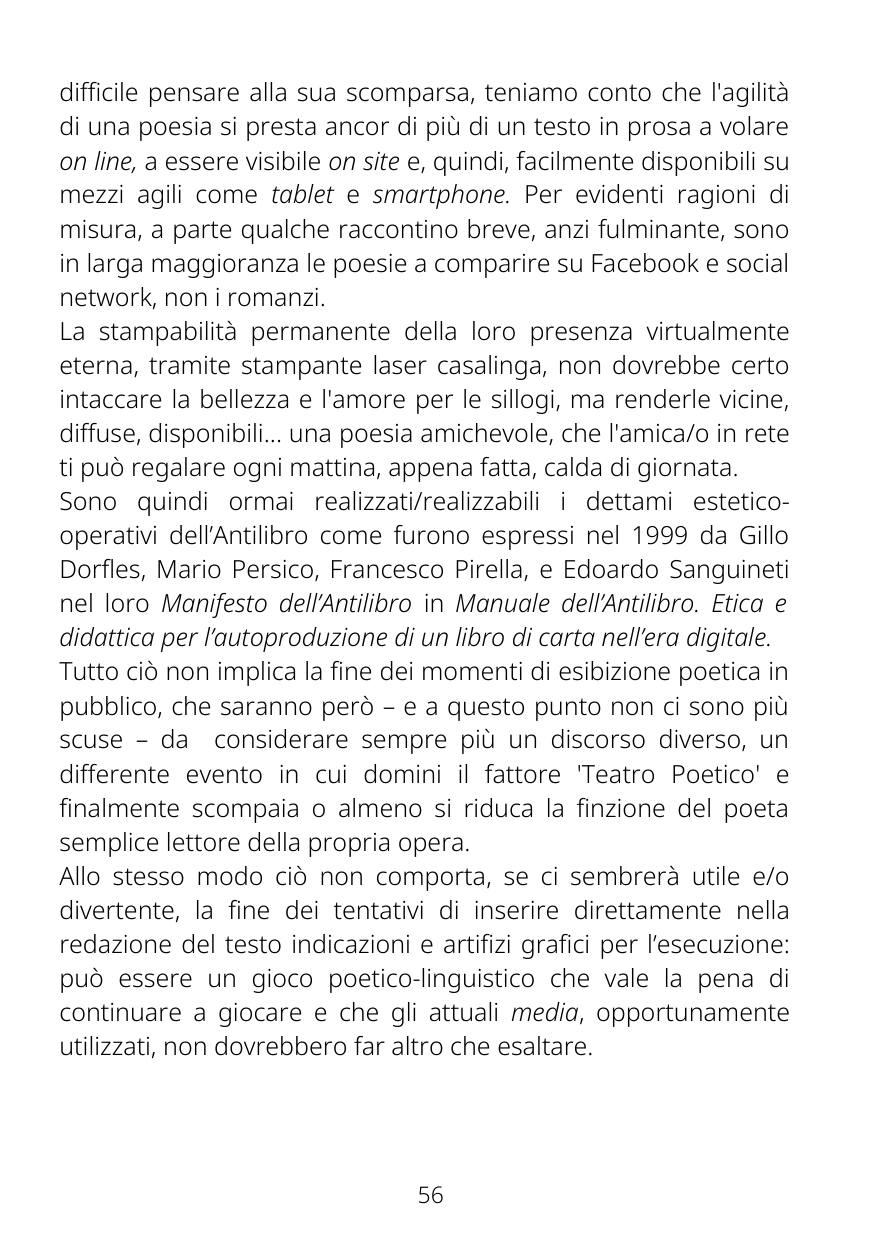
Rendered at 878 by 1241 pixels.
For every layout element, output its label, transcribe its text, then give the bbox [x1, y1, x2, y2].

text Allo stesso modo ciò non comporta, se ci sembrerà utile e/o divertente, la fine dei tentativi di inserire direttamente nella redazione del testo indicazioni e artifizi grafici per l’esecuzione: può essere un gioco poetico-linguistico che vale la pena di continuare a giocare e che gli attuali media, opportunamente utilizzati, non dovrebbero far altro che esaltare. [59, 858, 790, 1063]
text Tutto ciò non implica la fine dei momenti di esibizione poetica in pubblico, che saranno però – e a questo punto non ci sono più scuse – da considerare sempre più un discorso diverso, un differente evento in cui domini il fattore 'Teatro Poetico' e finalmente scompaia o almeno si riduca la finzione del poeta semplice lettore della propria opera. [59, 654, 790, 858]
text Sono quindi ormai realizzati/realizzabili i dettami estetico-operativi dell’Antilibro come furono espressi nel 1999 da Gillo Dorfles, Mario Persico, Francesco Pirella, e Edoardo Sanguineti nel loro Manifesto dell’Antilibro in Manuale dell’Antilibro. Etica e didattica per l’autoproduzione di un libro di carta nell’era digitale. [59, 484, 790, 654]
text La stampabilità permanente della loro presenza virtualmente eterna, tramite stampante laser casalinga, non dovrebbe certo intaccare la bellezza e l'amore per le sillogi, ma renderle vicine, diffuse, disponibili... una poesia amichevole, che l'amica/o in rete ti può regalare ogni mattina, appena fatta, calda di giornata. [59, 313, 790, 484]
text difficile pensare alla sua scomparsa, teniamo conto che l'agilità di una poesia si presta ancor di più di un testo in prosa a volare on line, a essere visibile on site e, quindi, facilmente disponibili su mezzi agili come tablet e smartphone. Per evidenti ragioni di misura, a parte qualche raccontino breve, anzi fulminante, sono in larga maggioranza le poesie a comparire su Facebook e social network, non i romanzi. [59, 75, 790, 313]
